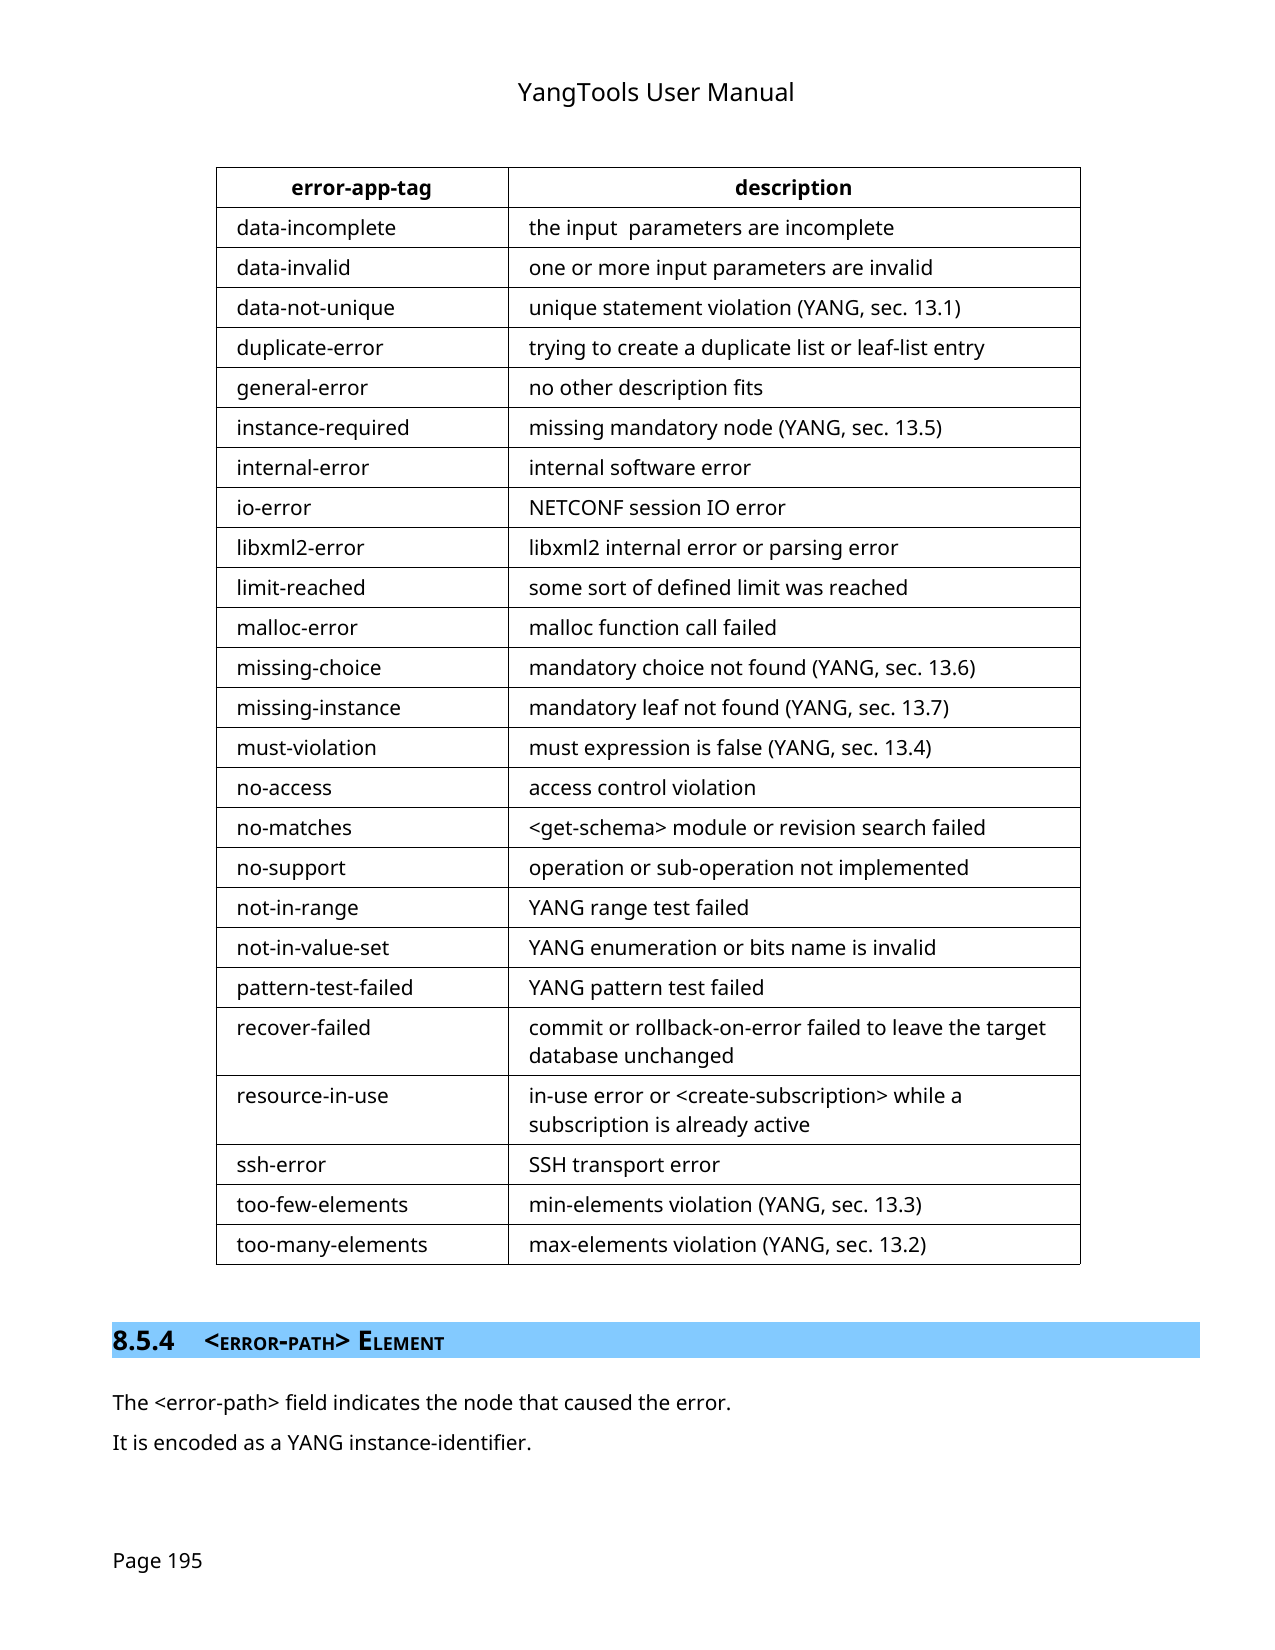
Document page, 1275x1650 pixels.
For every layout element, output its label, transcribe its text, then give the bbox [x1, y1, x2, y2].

table_cell resource-in-use [217, 1076, 508, 1144]
table_cell malloc-error [217, 608, 508, 647]
table_cell mandatory choice not found (YANG, sec. 13.6) [509, 648, 1080, 687]
table_cell data-incomplete [217, 208, 508, 247]
table_cell internal software error [509, 448, 1080, 487]
table_cell too-few-elements [217, 1185, 508, 1224]
table_cell general-error [217, 368, 508, 407]
table_cell missing mandatory node (YANG, sec. 13.5) [509, 408, 1080, 447]
table_cell internal-error [217, 448, 508, 487]
table_cell too-many-elements [217, 1225, 508, 1264]
table_cell no-access [217, 768, 508, 807]
table_cell max-elements violation (YANG, sec. 13.2) [509, 1225, 1080, 1264]
table_cell not-in-value-set [217, 928, 508, 967]
table_cell not-in-range [217, 888, 508, 927]
table_cell must expression is false (YANG, sec. 13.4) [509, 728, 1080, 767]
table_cell limit-reached [217, 568, 508, 607]
table_cell access control violation [509, 768, 1080, 807]
table_cell pattern-test-failed [217, 968, 508, 1007]
table_cell YANG range test failed [509, 888, 1080, 927]
table_cell YANG enumeration or bits name is invalid [509, 928, 1080, 967]
table_cell commit or rollback-on-error failed to leave the target database unchanged [509, 1008, 1080, 1075]
table_cell operation or sub-operation not implemented [509, 848, 1080, 887]
table_cell no-matches [217, 808, 508, 847]
subtitle <error-path> Element [112, 1322, 1200, 1358]
table_cell libxml2 internal error or parsing error [509, 528, 1080, 567]
table_cell trying to create a duplicate list or leaf-list entry [509, 328, 1080, 367]
table_cell the input parameters are incomplete [509, 208, 1080, 247]
table_cell in-use error or <create-subscription> while a subscription is already active [509, 1076, 1080, 1144]
table_header description [509, 168, 1080, 207]
table_cell <get-schema> module or revision search failed [509, 808, 1080, 847]
table_cell some sort of defined limit was reached [509, 568, 1080, 607]
table_cell missing-instance [217, 688, 508, 727]
table_cell data-not-unique [217, 288, 508, 327]
table_cell duplicate-error [217, 328, 508, 367]
text The <error-path> field indicates the node that caused the error. [112, 1388, 1200, 1416]
table_cell data-invalid [217, 248, 508, 287]
table_cell instance-required [217, 408, 508, 447]
table_cell YANG pattern test failed [509, 968, 1080, 1007]
table_cell no-support [217, 848, 508, 887]
table_cell malloc function call failed [509, 608, 1080, 647]
table_cell min-elements violation (YANG, sec. 13.3) [509, 1185, 1080, 1224]
table_cell libxml2-error [217, 528, 508, 567]
table_cell NETCONF session IO error [509, 488, 1080, 527]
text It is encoded as a YANG instance-identifier. [112, 1428, 1200, 1457]
table_cell missing-choice [217, 648, 508, 687]
table_cell one or more input parameters are invalid [509, 248, 1080, 287]
table_cell no other description fits [509, 368, 1080, 407]
table_header error-app-tag [217, 168, 508, 207]
table_cell mandatory leaf not found (YANG, sec. 13.7) [509, 688, 1080, 727]
table_cell ssh-error [217, 1145, 508, 1184]
table_cell unique statement violation (YANG, sec. 13.1) [509, 288, 1080, 327]
table_cell io-error [217, 488, 508, 527]
table_cell SSH transport error [509, 1145, 1080, 1184]
table_cell recover-failed [217, 1008, 508, 1075]
table_cell must-violation [217, 728, 508, 767]
